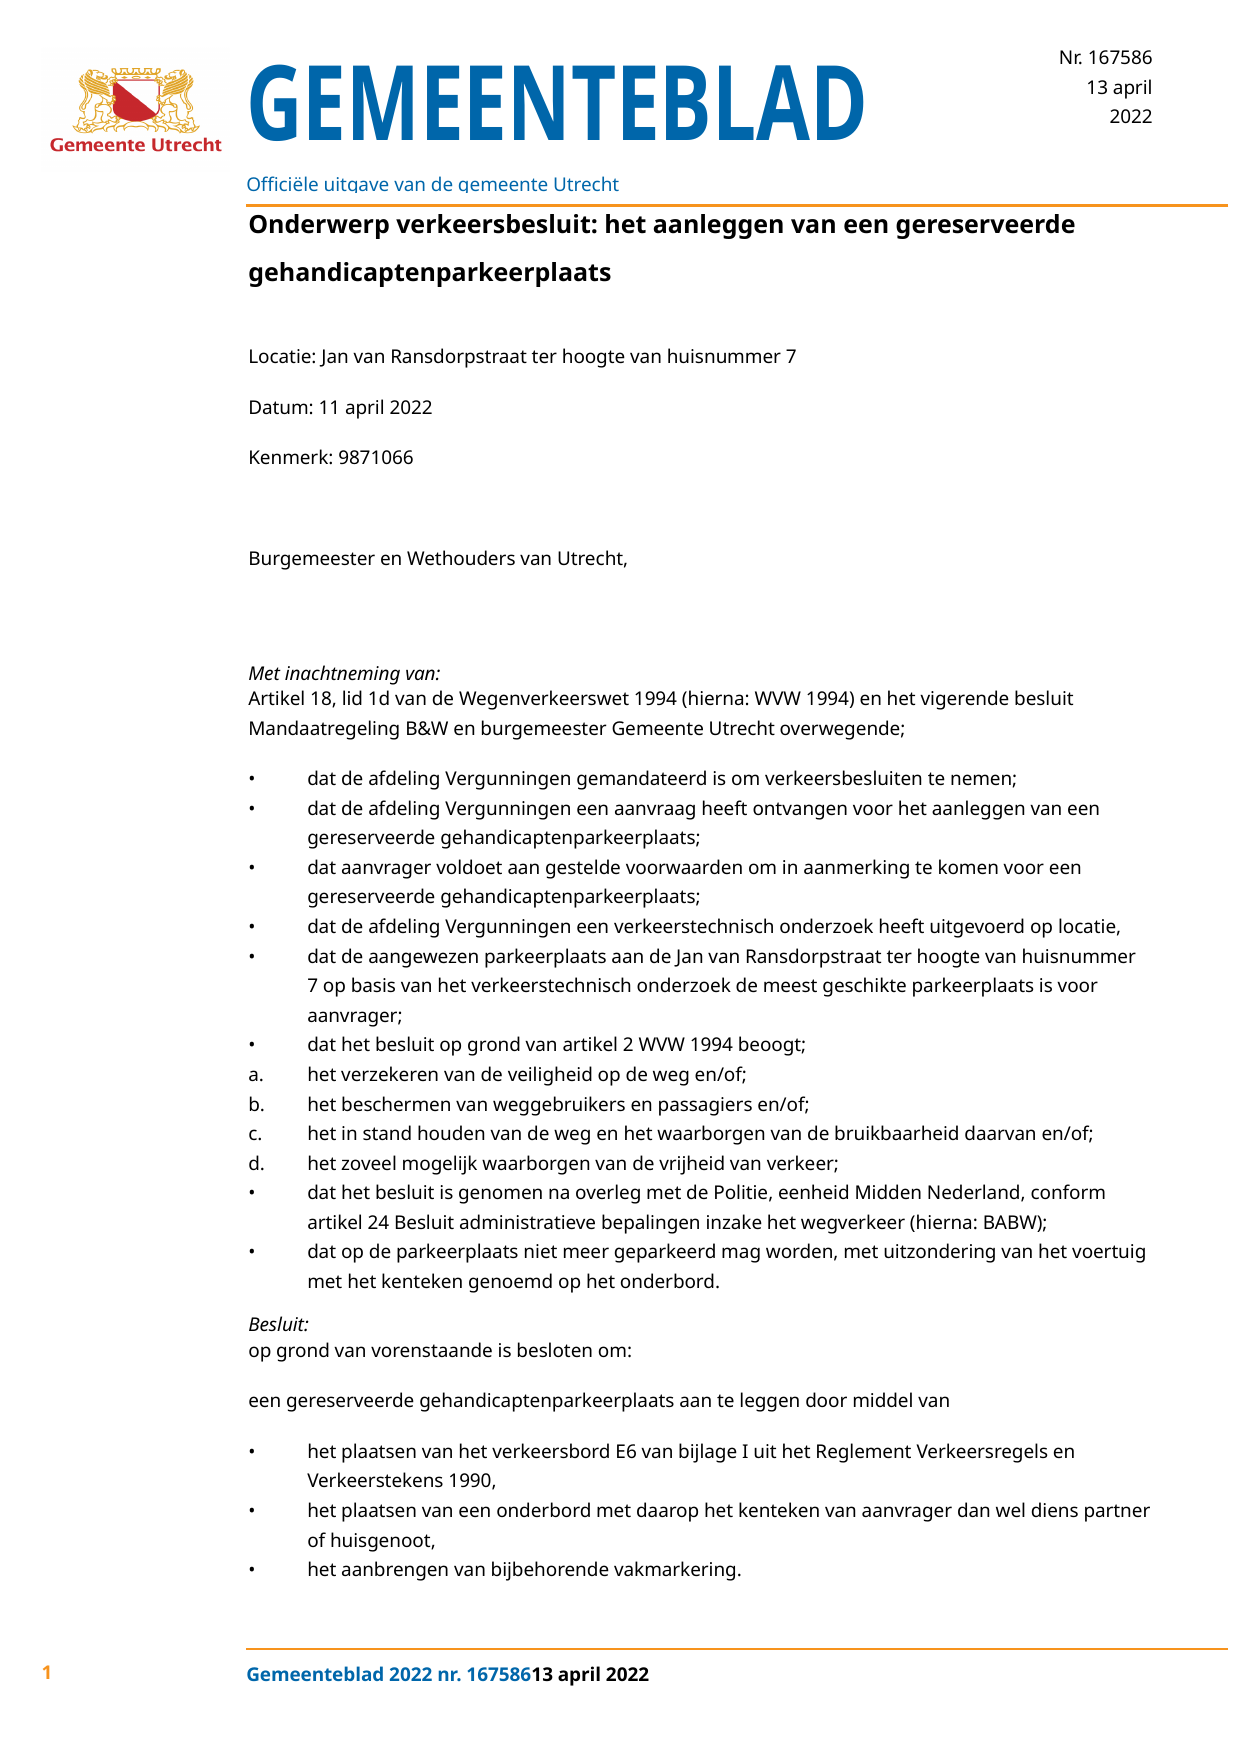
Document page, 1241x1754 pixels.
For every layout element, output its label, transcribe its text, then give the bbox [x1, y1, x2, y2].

text Locatie: Jan van Ransdorpstraat ter hoogte van huisnummer 7 [248, 344, 1152, 369]
list het verzekeren van de veiligheid op de weg en/of; [248, 1061, 1152, 1087]
text Kenmerk: 9871066 [248, 444, 1152, 470]
text een gereserveerde gehandicaptenparkeerplaats aan te leggen door middel van [248, 1388, 1152, 1413]
text Met inachtneming van: [248, 660, 1152, 685]
list het beschermen van weggebruikers en passagiers en/of; [248, 1091, 1152, 1117]
list het zoveel mogelijk waarborgen van de vrijheid van verkeer; [248, 1150, 1152, 1176]
text Onderwerp verkeersbesluit: het aanleggen van een gereserveerde gehandicaptenparkeerplaats [248, 207, 1152, 288]
list het plaatsen van een onderbord met daarop het kenteken van aanvrager dan wel diens partner of huisgenoot, [248, 1497, 1152, 1552]
text op grond van vorenstaande is besloten om: [248, 1337, 1152, 1363]
text Burgemeester en Wethouders van Utrecht, [248, 545, 1152, 571]
list dat op de parkeerplaats niet meer geparkeerd mag worden, met uitzondering van het voertuig met het kenteken genoemd op het onderbord. [248, 1239, 1152, 1294]
text Artikel 18, lid 1d van de Wegenverkeerswet 1994 (hierna: WVW 1994) en het vigerende besluit Mandaatregeling B&W en burgemeester Gemeente Utrecht overwegende; [248, 685, 1152, 741]
list dat de afdeling Vergunningen gemandateerd is om verkeersbesluiten te nemen; [248, 765, 1152, 791]
list dat het besluit op grond van artikel 2 WVW 1994 beoogt; [248, 1032, 1152, 1057]
list het in stand houden van de weg en het waarborgen van de bruikbaarheid daarvan en/of; [248, 1120, 1152, 1146]
list dat de afdeling Vergunningen een verkeerstechnisch onderzoek heeft uitgevoerd op locatie, [248, 913, 1152, 939]
list dat de aangewezen parkeerplaats aan de Jan van Ransdorpstraat ter hoogte van huisnummer 7 op basis van het verkeerstechnisch onderzoek de meest geschikte parkeerplaats is voor aanvrager; [248, 943, 1152, 1028]
list het aanbrengen van bijbehorende vakmarkering. [248, 1556, 1152, 1582]
text Besluit: [248, 1311, 1152, 1337]
text Datum: 11 april 2022 [248, 394, 1152, 420]
list dat aanvrager voldoet aan gestelde voorwaarden om in aanmerking te komen voor een gereserveerde gehandicaptenparkeerplaats; [248, 854, 1152, 909]
list het plaatsen van het verkeersbord E6 van bijlage I uit het Reglement Verkeersregels en Verkeerstekens 1990, [248, 1438, 1152, 1493]
list dat de afdeling Vergunningen een aanvraag heeft ontvangen voor het aanleggen van een gereserveerde gehandicaptenparkeerplaats; [248, 795, 1152, 850]
list dat het besluit is genomen na overleg met de Politie, eenheid Midden Nederland, conform artikel 24 Besluit administratieve bepalingen inzake het wegverkeer (hierna: BABW); [248, 1179, 1152, 1235]
picture [41, 47, 231, 172]
